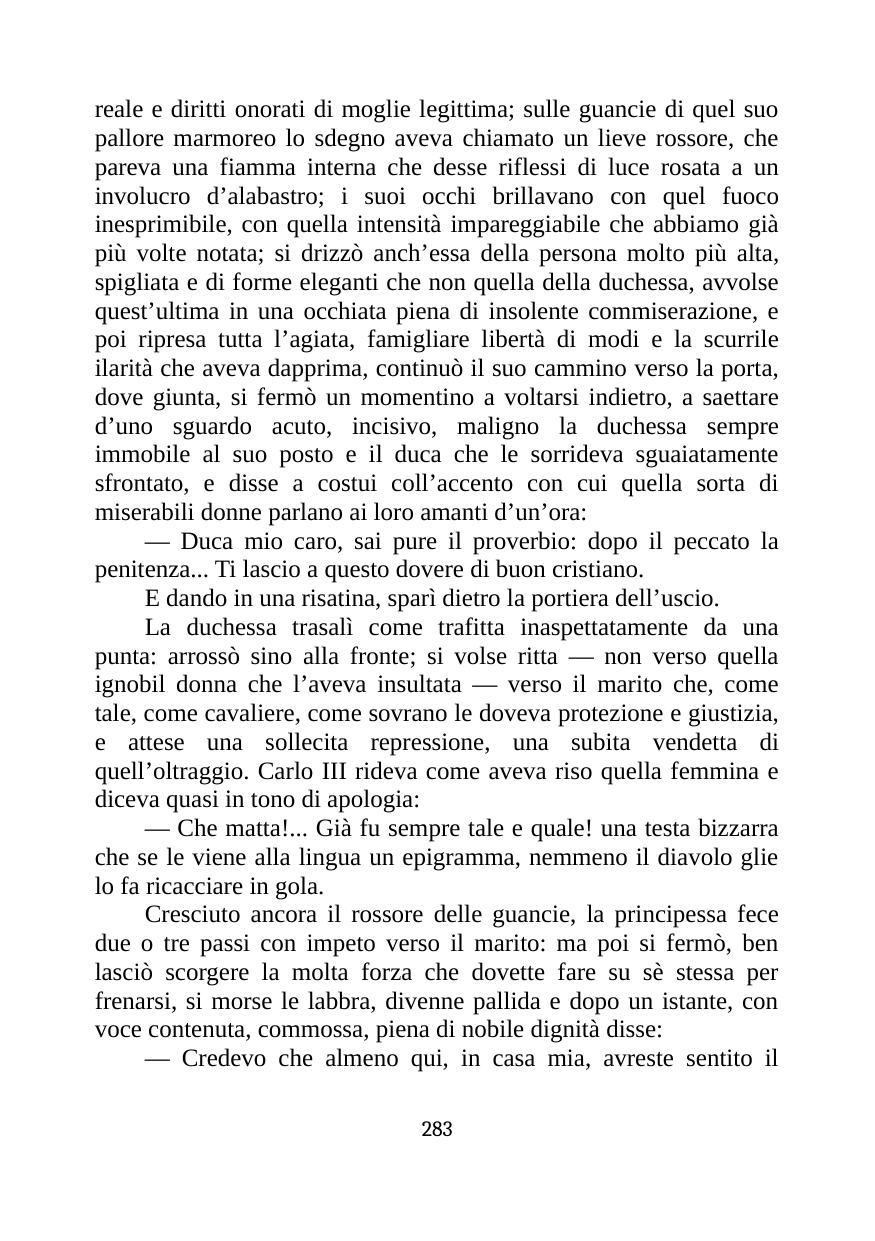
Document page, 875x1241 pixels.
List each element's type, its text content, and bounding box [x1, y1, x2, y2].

text E dando in una risatina, sparì dietro la portiera dell’uscio. [94, 583, 779, 612]
text reale e diritti onorati di moglie legittima; sulle guancie di quel suo pallore marmoreo lo sdegno aveva chiamato un lieve rossore, che pareva una fiamma interna che desse riflessi di luce rosata a un involucro d’alabastro; i suoi occhi brillavano con quel fuoco inesprimibile, con quella intensità impareggiabile che abbiamo già più volte notata; si drizzò anch’essa della persona molto più alta, spigliata e di forme eleganti che non quella della duchessa, avvolse quest’ultima in una occhiata piena di insolente commiserazione, e poi ripresa tutta l’agiata, famigliare libertà di modi e la scurrile ilarità che aveva dapprima, continuò il suo cammino verso la porta, dove giunta, si fermò un momentino a voltarsi indietro, a saettare d’uno sguardo acuto, incisivo, maligno la duchessa sempre immobile al suo posto e il duca che le sorrideva sguaiatamente sfrontato, e disse a costui coll’accento con cui quella sorta di miserabili donne parlano ai loro amanti d’un’ora: [94, 94, 779, 526]
text Cresciuto ancora il rossore delle guancie, la principessa fece due o tre passi con impeto verso il marito: ma poi si fermò, ben lasciò scorgere la molta forza che dovette fare su sè stessa per frenarsi, si morse le labbra, divenne pallida e dopo un istante, con voce contenuta, commossa, piena di nobile dignità disse: [94, 899, 779, 1043]
text — Credevo che almeno qui, in casa mia, avreste sentito il [94, 1043, 779, 1072]
text La duchessa trasalì come trafitta inaspettatamente da una punta: arrossò sino alla fronte; si volse ritta — non verso quella ignobil donna che l’aveva insultata — verso il marito che, come tale, come cavaliere, come sovrano le doveva protezione e giustizia, e attese una sollecita repressione, una subita vendetta di quell’oltraggio. Carlo III rideva come aveva riso quella femmina e diceva quasi in tono di apologia: [94, 612, 779, 813]
text — Duca mio caro, sai pure il proverbio: dopo il peccato la penitenza... Ti lascio a questo dovere di buon cristiano. [94, 526, 779, 583]
text — Che matta!... Già fu sempre tale e quale! una testa bizzarra che se le viene alla lingua un epigramma, nemmeno il diavolo glie lo fa ricacciare in gola. [94, 813, 779, 899]
